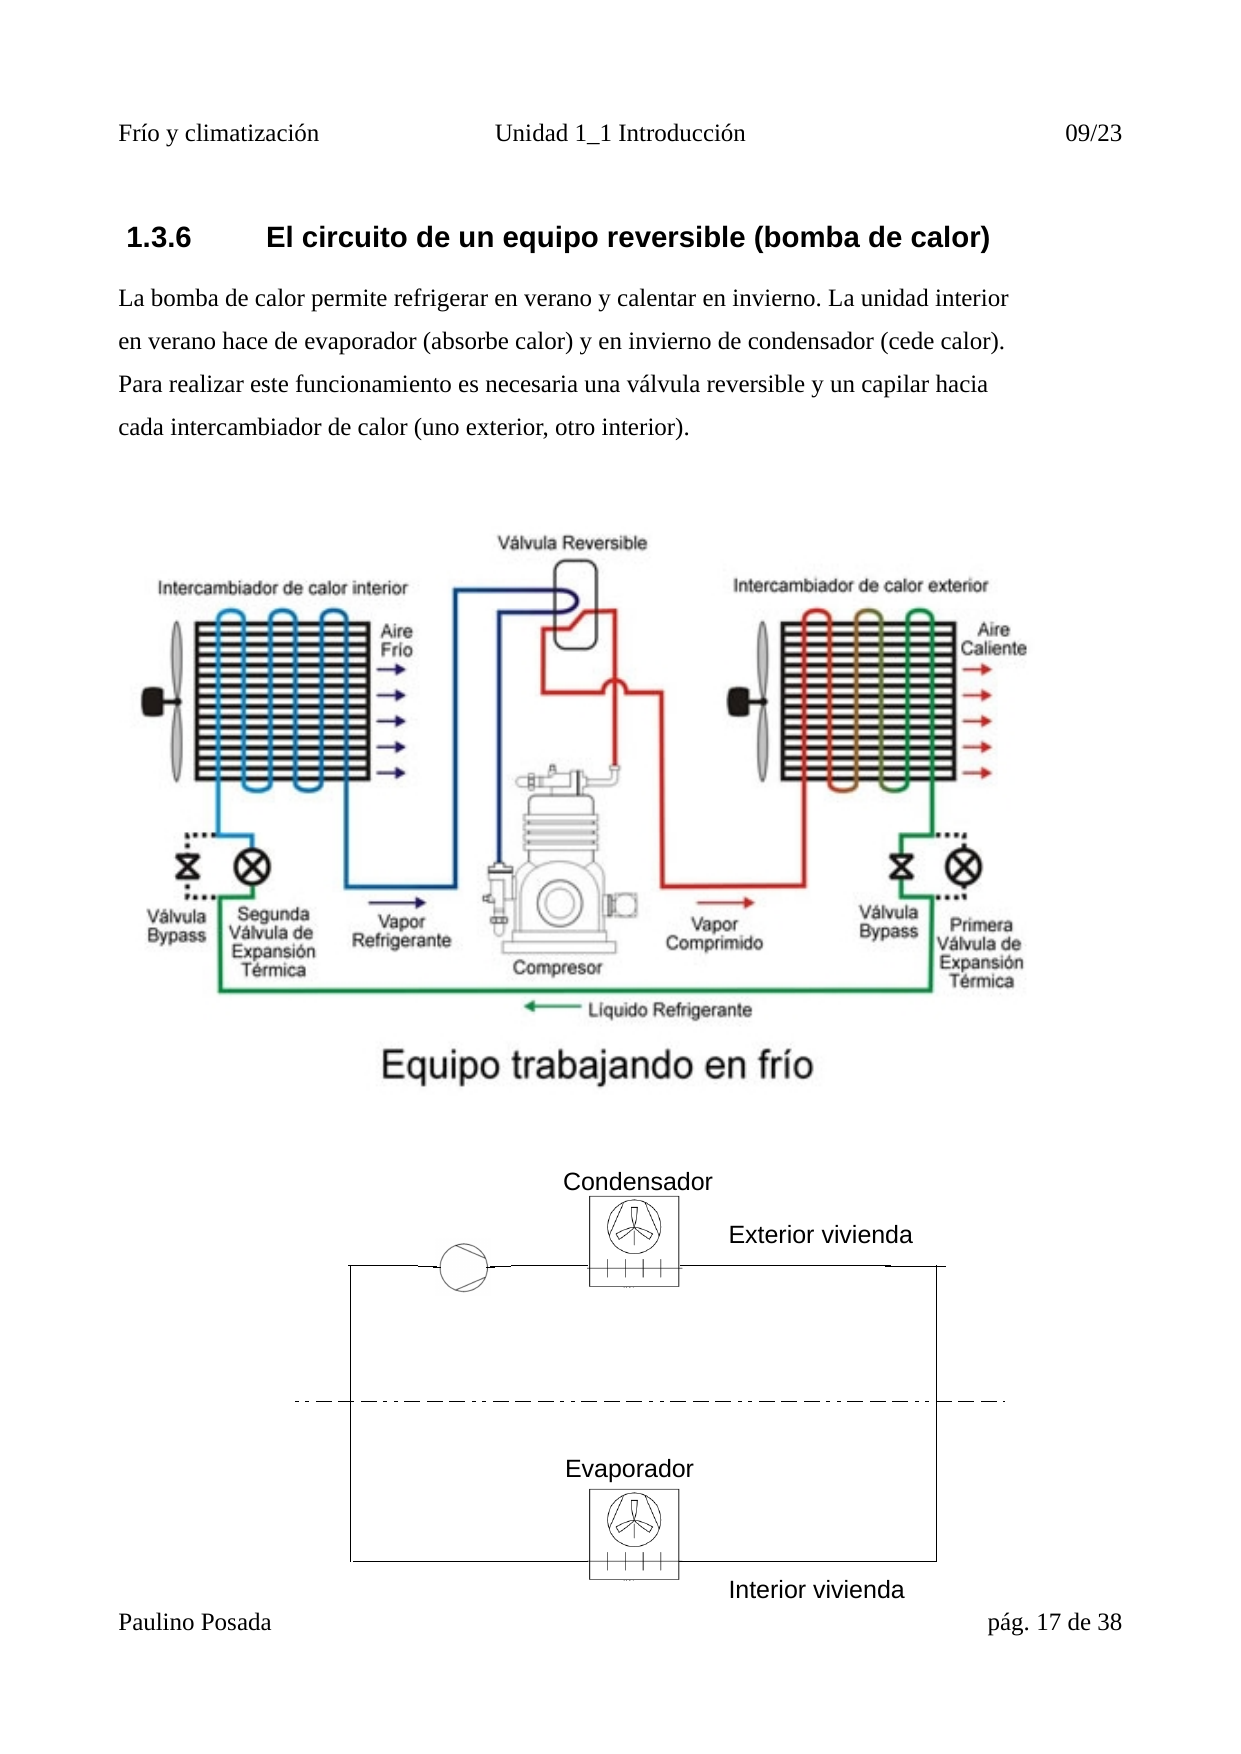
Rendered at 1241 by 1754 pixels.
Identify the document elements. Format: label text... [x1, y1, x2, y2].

text en verano hace de evaporador (absorbe calor) y en invierno de condensador (cede calor). [118, 326, 1122, 355]
subtitle El circuito de un equipo reversible (bomba de calor) [118, 220, 1122, 253]
picture [587, 1486, 683, 1581]
text La bomba de calor permite refrigerar en verano y calentar en invierno. La unidad interior [118, 283, 1122, 312]
picture [587, 1193, 683, 1288]
picture [118, 512, 1063, 1109]
text cada intercambiador de calor (uno exterior, otro interior). [118, 412, 1122, 441]
picture [436, 1239, 490, 1296]
text Para realizar este funcionamiento es necesaria una válvula reversible y un capilar hacia [118, 369, 1122, 398]
